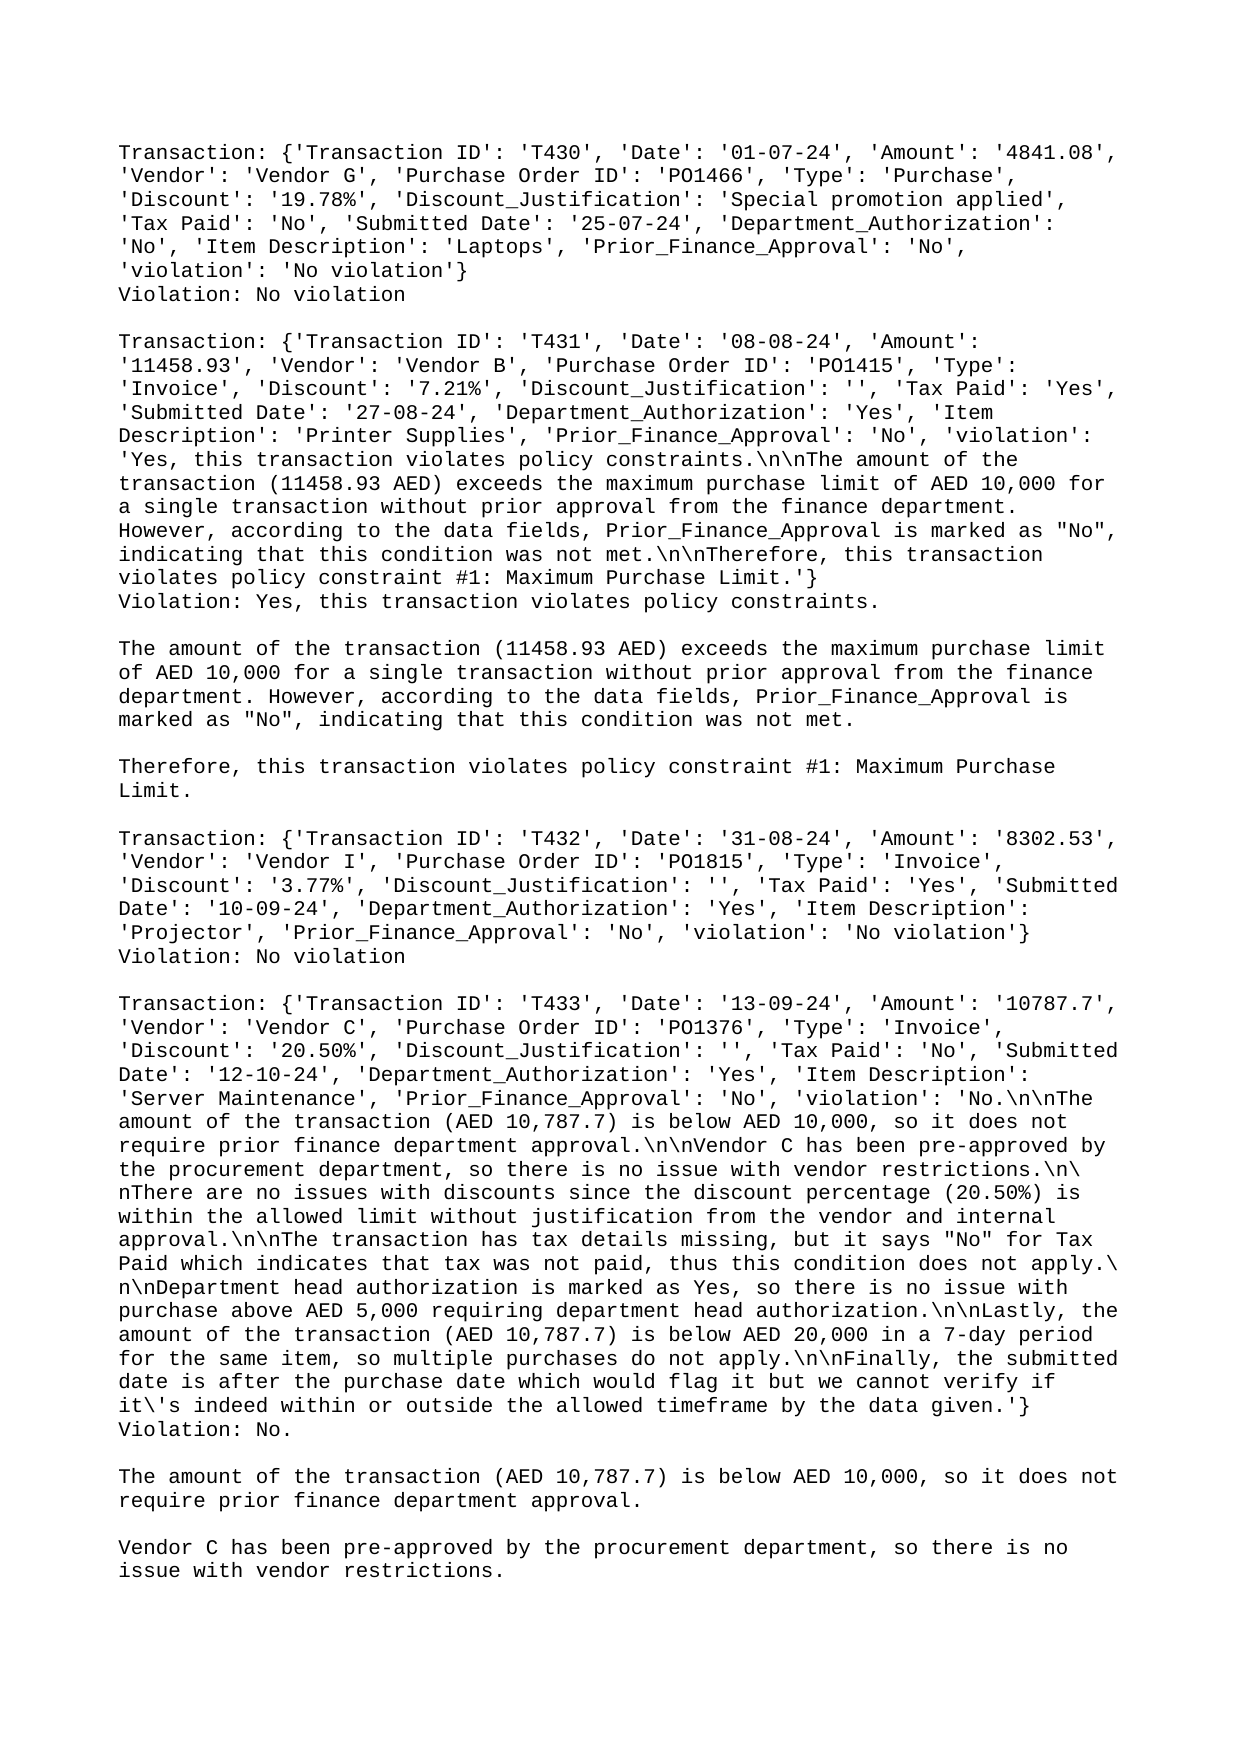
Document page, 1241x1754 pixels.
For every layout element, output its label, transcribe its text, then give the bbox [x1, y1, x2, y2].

text Transaction: {'Transaction ID': 'T432', 'Date': '31-08-24', 'Amount': '8302.53', 'Vendor': 'Vendor I', 'Purchase Order ID': 'PO1815', 'Type': 'Invoice', 'Discount': '3.77%', 'Discount_Justification': '', 'Tax Paid': 'Yes', 'Submitted Date': '10-09-24', 'Department_Authorization': 'Yes', 'Item Description': 'Projector', 'Prior_Finance_Approval': 'No', 'violation': 'No violation'} [118, 827, 1122, 946]
text Transaction: {'Transaction ID': 'T431', 'Date': '08-08-24', 'Amount': '11458.93', 'Vendor': 'Vendor B', 'Purchase Order ID': 'PO1415', 'Type': 'Invoice', 'Discount': '7.21%', 'Discount_Justification': '', 'Tax Paid': 'Yes', 'Submitted Date': '27-08-24', 'Department_Authorization': 'Yes', 'Item Description': 'Printer Supplies', 'Prior_Finance_Approval': 'No', 'violation': 'Yes, this transaction violates policy constraints.\n\nThe amount of the transaction (11458.93 AED) exceeds the maximum purchase limit of AED 10,000 for a single transaction without prior approval from the finance department. However, according to the data fields, Prior_Finance_Approval is marked as "No", indicating that this condition was not met.\n\nTherefore, this transaction violates policy constraint #1: Maximum Purchase Limit.'} [118, 331, 1122, 591]
text Vendor C has been pre-approved by the procurement department, so there is no issue with vendor restrictions. [118, 1537, 1122, 1584]
text Violation: No violation [118, 284, 1122, 307]
text The amount of the transaction (11458.93 AED) exceeds the maximum purchase limit of AED 10,000 for a single transaction without prior approval from the finance department. However, according to the data fields, Prior_Finance_Approval is marked as "No", indicating that this condition was not met. [118, 638, 1122, 733]
text Transaction: {'Transaction ID': 'T433', 'Date': '13-09-24', 'Amount': '10787.7', 'Vendor': 'Vendor C', 'Purchase Order ID': 'PO1376', 'Type': 'Invoice', 'Discount': '20.50%', 'Discount_Justification': '', 'Tax Paid': 'No', 'Submitted Date': '12-10-24', 'Department_Authorization': 'Yes', 'Item Description': 'Server Maintenance', 'Prior_Finance_Approval': 'No', 'violation': 'No.\n\nThe amount of the transaction (AED 10,787.7) is below AED 10,000, so it does not require prior finance department approval.\n\nVendor C has been pre-approved by the procurement department, so there is no issue with vendor restrictions.\n\nThere are no issues with discounts since the discount percentage (20.50%) is within the allowed limit without justification from the vendor and internal approval.\n\nThe transaction has tax details missing, but it says "No" for Tax Paid which indicates that tax was not paid, thus this condition does not apply.\n\nDepartment head authorization is marked as Yes, so there is no issue with purchase above AED 5,000 requiring department head authorization.\n\nLastly, the amount of the transaction (AED 10,787.7) is below AED 20,000 in a 7-day period for the same item, so multiple purchases do not apply.\n\nFinally, the submitted date is after the purchase date which would flag it but we cannot verify if it\'s indeed within or outside the allowed timeframe by the data given.'} [118, 993, 1122, 1419]
text The amount of the transaction (AED 10,787.7) is below AED 10,000, so it does not require prior finance department approval. [118, 1466, 1122, 1513]
text Violation: No violation [118, 946, 1122, 969]
text Violation: Yes, this transaction violates policy constraints. [118, 591, 1122, 615]
text Transaction: {'Transaction ID': 'T430', 'Date': '01-07-24', 'Amount': '4841.08', 'Vendor': 'Vendor G', 'Purchase Order ID': 'PO1466', 'Type': 'Purchase', 'Discount': '19.78%', 'Discount_Justification': 'Special promotion applied', 'Tax Paid': 'No', 'Submitted Date': '25-07-24', 'Department_Authorization': 'No', 'Item Description': 'Laptops', 'Prior_Finance_Approval': 'No', 'violation': 'No violation'} [118, 142, 1122, 284]
text Therefore, this transaction violates policy constraint #1: Maximum Purchase Limit. [118, 757, 1122, 804]
text Violation: No. [118, 1419, 1122, 1442]
